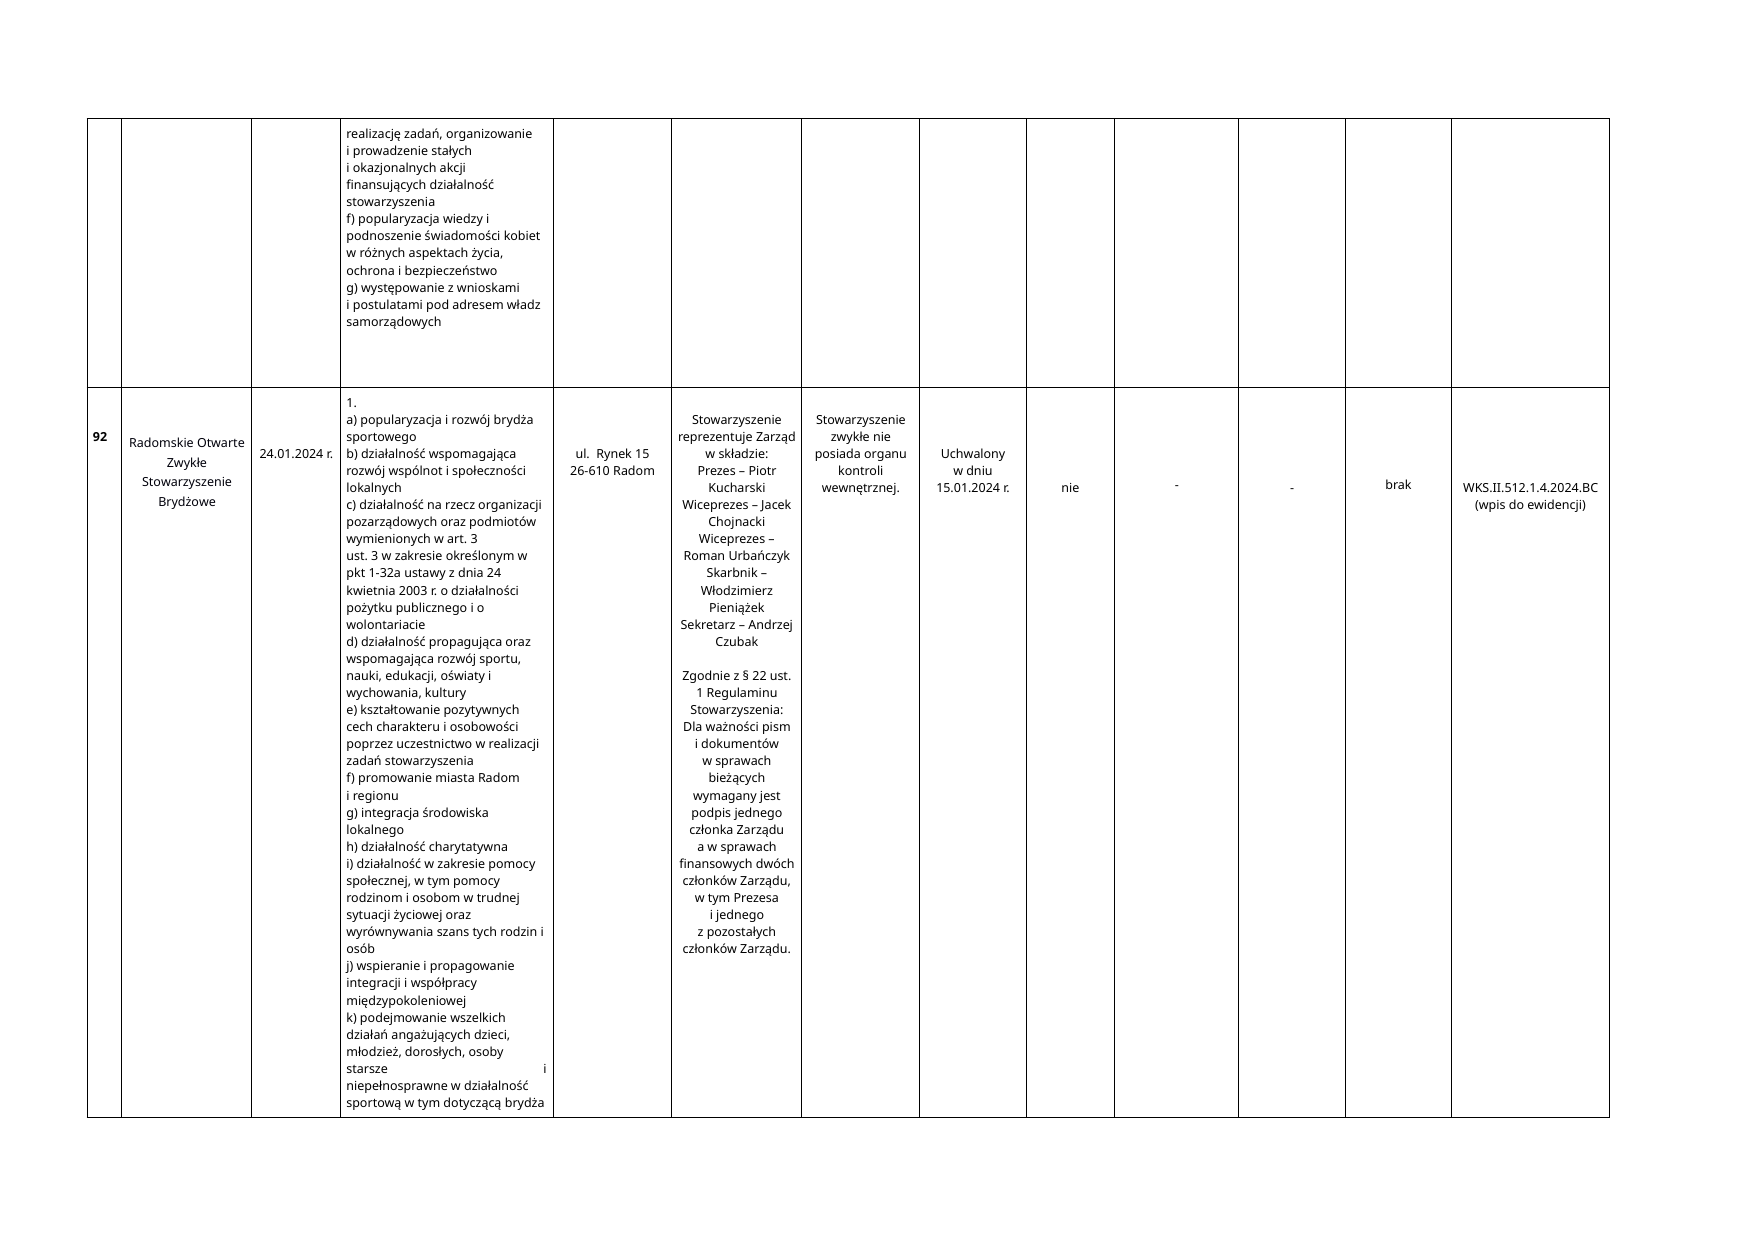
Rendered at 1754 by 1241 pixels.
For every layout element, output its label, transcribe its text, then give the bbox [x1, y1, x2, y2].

table_cell [554, 119, 671, 387]
table_cell 1. a) popularyzacja i rozwój brydża sportowego b) działalność wspomagająca rozwój wspólnot i społeczności lokalnych c) działalność na rzecz organizacji pozarządowych oraz podmiotów wymienionych w art. 3 ust. 3 w zakresie określonym w pkt 1-32a ustawy z dnia 24 kwietnia 2003 r. o działalności pożytku publicznego i o wolontariacie d) działalność propagująca oraz wspomagająca rozwój sportu, nauki, edukacji, oświaty i wychowania, kultury e) kształtowanie pozytywnych cech charakteru i osobowości poprzez uczestnictwo w realizacji zadań stowarzyszenia f) promowanie miasta Radom i regionu g) integracja środowiska lokalnego h) działalność charytatywna i) działalność w zakresie pomocy społecznej, w tym pomocy rodzinom i osobom w trudnej sytuacji życiowej oraz wyrównywania szans tych rodzin i osób j) wspieranie i propagowanie integracji i współpracy międzypokoleniowej k) podejmowanie wszelkich działań angażujących dzieci, młodzież, dorosłych, osoby starsze i niepełnosprawne w działalność sportową w tym dotyczącą brydża [341, 388, 553, 1117]
table_cell Radomskie Otwarte Zwykłe Stowarzyszenie Brydżowe [122, 388, 251, 1117]
table_cell realizację zadań, organizowanie i prowadzenie stałych i okazjonalnych akcji finansujących działalność stowarzyszenia f) popularyzacja wiedzy i podnoszenie świadomości kobiet w różnych aspektach życia, ochrona i bezpieczeństwo g) występowanie z wnioskami i postulatami pod adresem władz samorządowych [341, 119, 553, 387]
table_cell Uchwalony w dniu 15.01.2024 r. [920, 388, 1026, 1117]
table_cell - [1239, 388, 1345, 1117]
table_cell - [1239, 119, 1345, 387]
table_cell Stowarzyszenie reprezentuje Zarząd w składzie: Prezes – Piotr Kucharski Wiceprezes – Jacek Chojnacki Wiceprezes – Roman Urbańczyk Skarbnik – Włodzimierz Pieniążek Sekretarz – Andrzej Czubak Zgodnie z § 22 ust. 1 Regulaminu Stowarzyszenia: Dla ważności pism i dokumentów w sprawach bieżących wymagany jest podpis jednego członka Zarządu a w sprawach finansowych dwóch członków Zarządu, w tym Prezesa i jednego z pozostałych członków Zarządu. [672, 388, 801, 1117]
table_cell ul. Rynek 15 26-610 Radom [554, 388, 671, 1117]
table_cell WKS.II.512.1.4.2024.BC (wpis do ewidencji) [1452, 388, 1609, 1117]
table_cell [88, 119, 121, 387]
table_cell Stowarzyszenie zwykłe nie posiada organu kontroli wewnętrznej. [802, 388, 919, 1117]
table_cell brak [1346, 388, 1451, 1117]
table_cell nie [1027, 388, 1114, 1117]
table_cell 24.01.2024 r. [252, 388, 340, 1117]
table_cell [1027, 119, 1114, 387]
table_cell [920, 119, 1026, 387]
table_cell [802, 119, 919, 387]
table_cell [122, 119, 251, 387]
table_cell - [1115, 119, 1238, 387]
table_cell 92 [88, 388, 121, 1117]
table_cell [1346, 119, 1451, 387]
table_cell [1452, 119, 1609, 387]
table_cell [252, 119, 340, 387]
table_cell - [1115, 388, 1238, 1117]
table_cell [672, 119, 801, 387]
